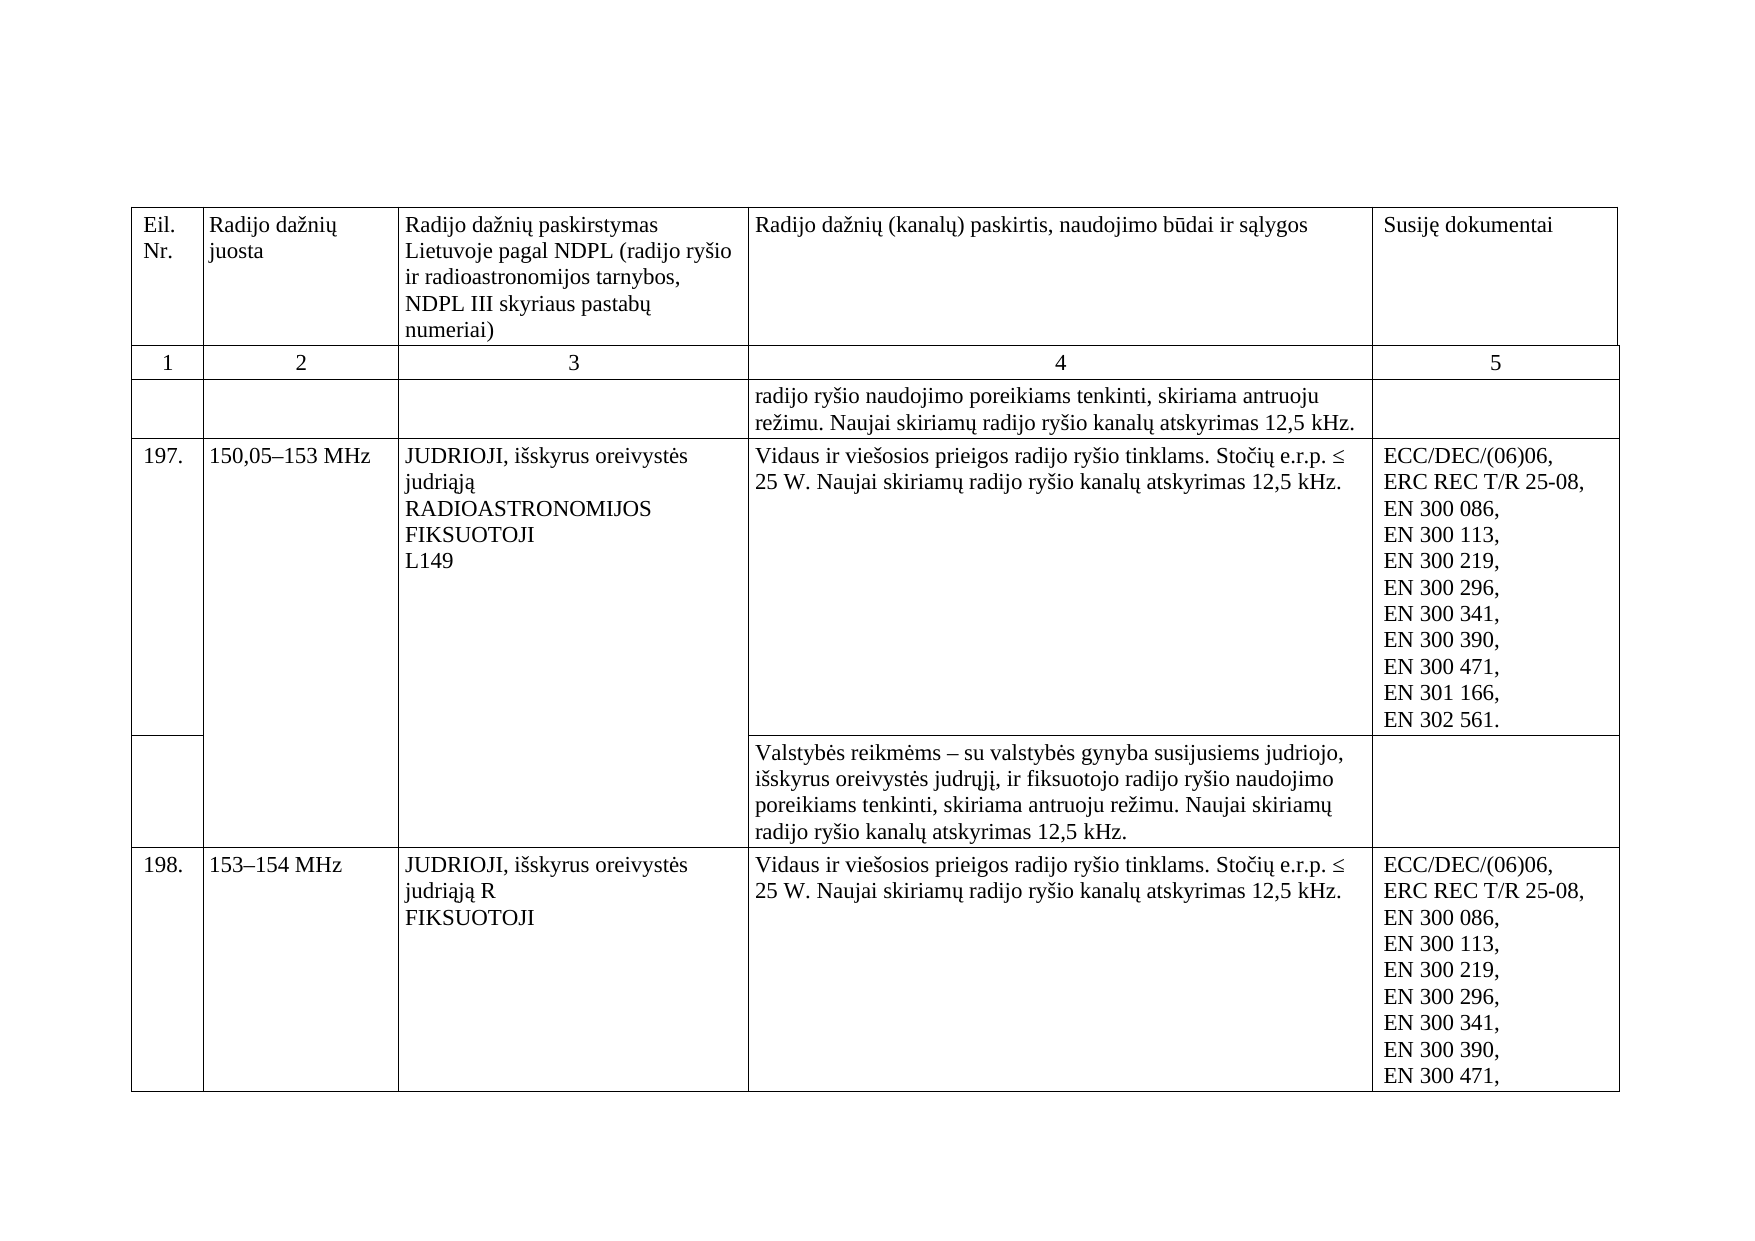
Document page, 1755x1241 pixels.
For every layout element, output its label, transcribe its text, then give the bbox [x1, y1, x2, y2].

table_cell Vidaus ir viešosios prieigos radijo ryšio tinklams. Stočių e.r.p. ≤ 25 W. Naujai skiriamų radijo ryšio kanalų atskyrimas 12,5 kHz. [749, 439, 1372, 735]
table_cell [1373, 736, 1619, 847]
table_cell 2 [204, 346, 398, 378]
table_cell 150,05–153 MHz [204, 439, 398, 847]
table_cell [1373, 380, 1619, 438]
table_cell [399, 380, 748, 438]
table_cell ECC/DEC/(06)06, ERC REC T/R 25-08, EN 300 086, EN 300 113, EN 300 219, EN 300 296, EN 300 341, EN 300 390, EN 300 471, [1373, 848, 1619, 1091]
table_cell JUDRIOJI, išskyrus oreivystės judriąją RADIOASTRONOMIJOS FIKSUOTOJI L149 [399, 439, 748, 847]
table_cell 4 [749, 346, 1372, 378]
table_header Radijo dažnių paskirstymas Lietuvoje pagal NDPL (radijo ryšio ir radioastronomijos tarnybos, NDPL III skyriaus pastabų numeriai) [399, 208, 748, 345]
table_cell 1 [132, 346, 203, 378]
table_cell 3 [399, 346, 748, 378]
table_cell Valstybės reikmėms – su valstybės gynyba susijusiems judriojo, išskyrus oreivystės judrųjį, ir fiksuotojo radijo ryšio naudojimo poreikiams tenkinti, skiriama antruoju režimu. Naujai skiriamų radijo ryšio kanalų atskyrimas 12,5 kHz. [749, 736, 1372, 847]
table_cell JUDRIOJI, išskyrus oreivystės judriąją R FIKSUOTOJI [399, 848, 748, 1091]
table_header Eil. Nr. [132, 208, 203, 345]
table_cell radijo ryšio naudojimo poreikiams tenkinti, skiriama antruoju režimu. Naujai skiriamų radijo ryšio kanalų atskyrimas 12,5 kHz. [749, 380, 1372, 438]
table_cell 153–154 MHz [204, 848, 398, 1091]
table_cell [132, 736, 203, 847]
table_cell 198. [132, 848, 203, 1091]
table_cell ECC/DEC/(06)06, ERC REC T/R 25-08, EN 300 086, EN 300 113, EN 300 219, EN 300 296, EN 300 341, EN 300 390, EN 300 471, EN 301 166, EN 302 561. [1373, 439, 1619, 735]
table_header Radijo dažnių (kanalų) paskirtis, naudojimo būdai ir sąlygos [749, 208, 1372, 345]
table_cell 5 [1373, 346, 1619, 378]
table_cell 197. [132, 439, 203, 735]
table_header Radijo dažnių juosta [204, 208, 398, 345]
table_cell [132, 380, 203, 438]
table_cell Vidaus ir viešosios prieigos radijo ryšio tinklams. Stočių e.r.p. ≤ 25 W. Naujai skiriamų radijo ryšio kanalų atskyrimas 12,5 kHz. [749, 848, 1372, 1091]
table_header Susiję dokumentai [1373, 208, 1617, 345]
table_cell [204, 380, 398, 438]
